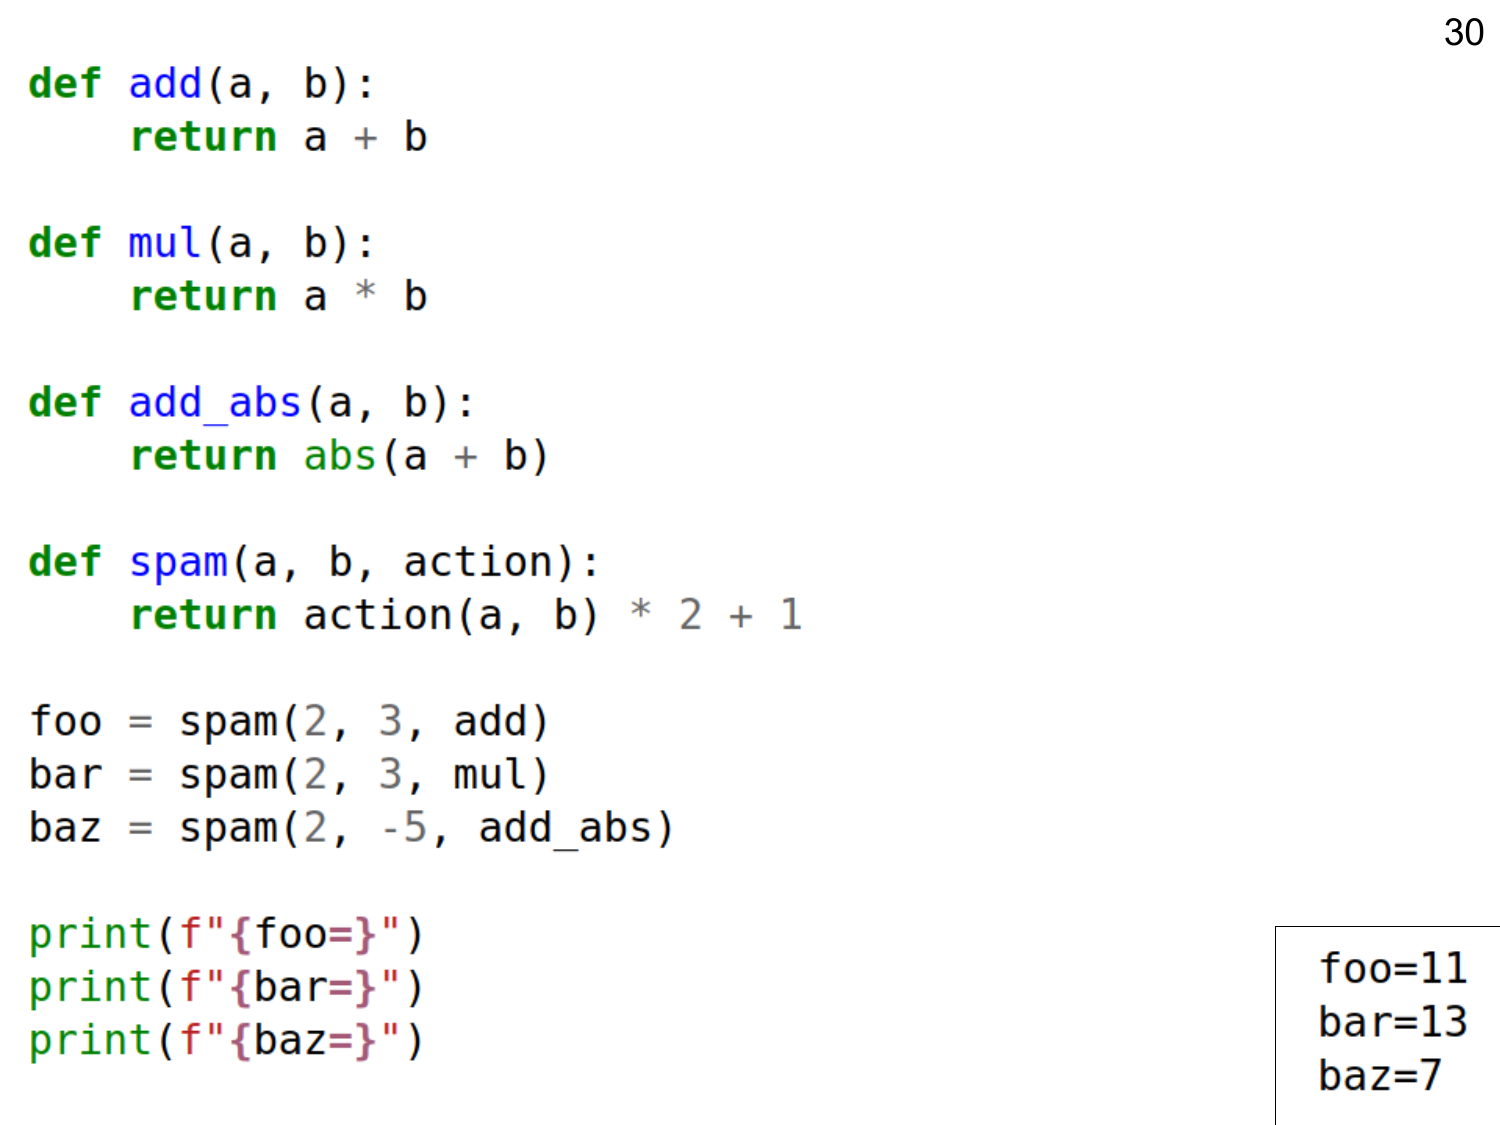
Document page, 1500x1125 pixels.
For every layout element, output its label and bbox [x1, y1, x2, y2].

picture [1310, 928, 1479, 1103]
picture [16, 51, 815, 1081]
